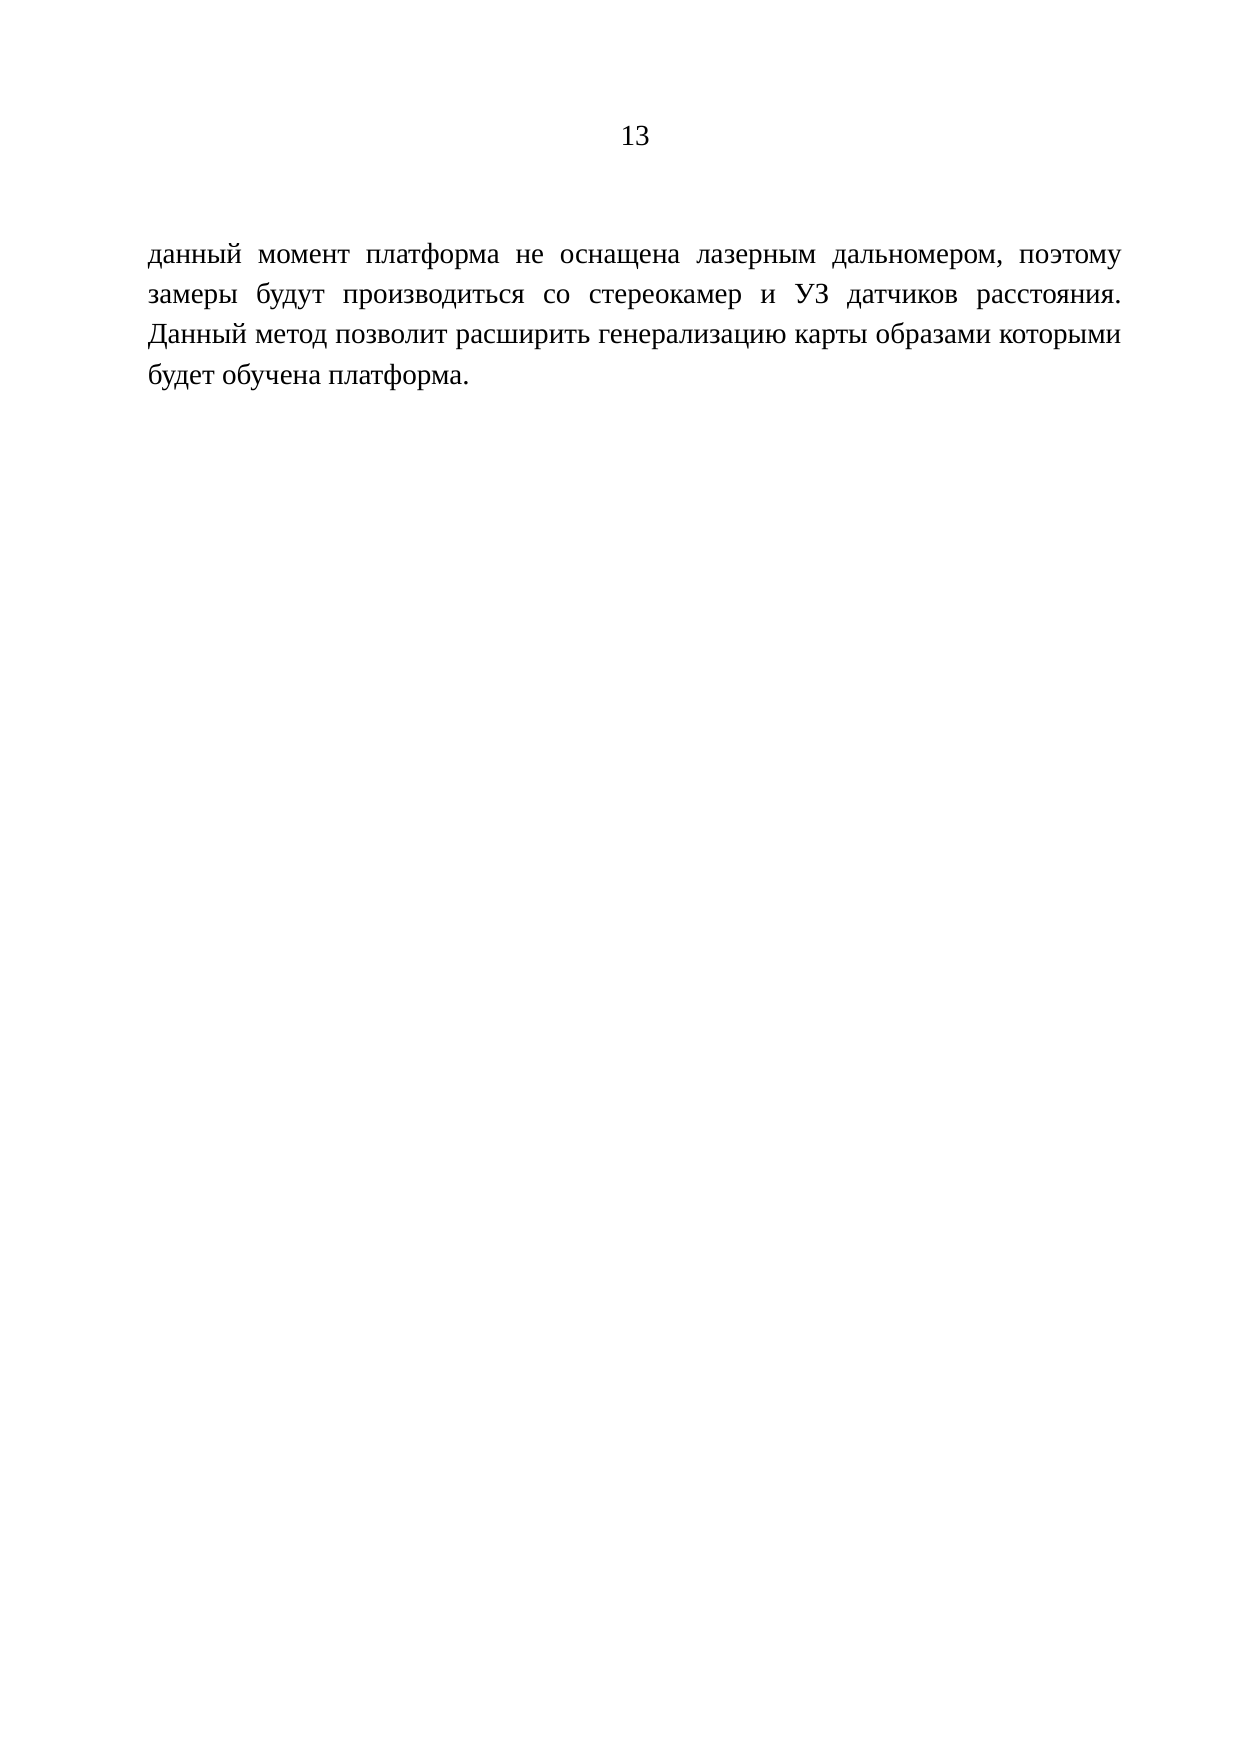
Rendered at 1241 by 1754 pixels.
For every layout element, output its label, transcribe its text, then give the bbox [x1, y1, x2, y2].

text данный момент платформа не оснащена лазерным дальномером, поэтому замеры будут производиться со стереокамер и УЗ датчиков расстояния. Данный метод позволит расширить генерализацию карты образами которыми будет обучена платформа. [148, 236, 1122, 390]
